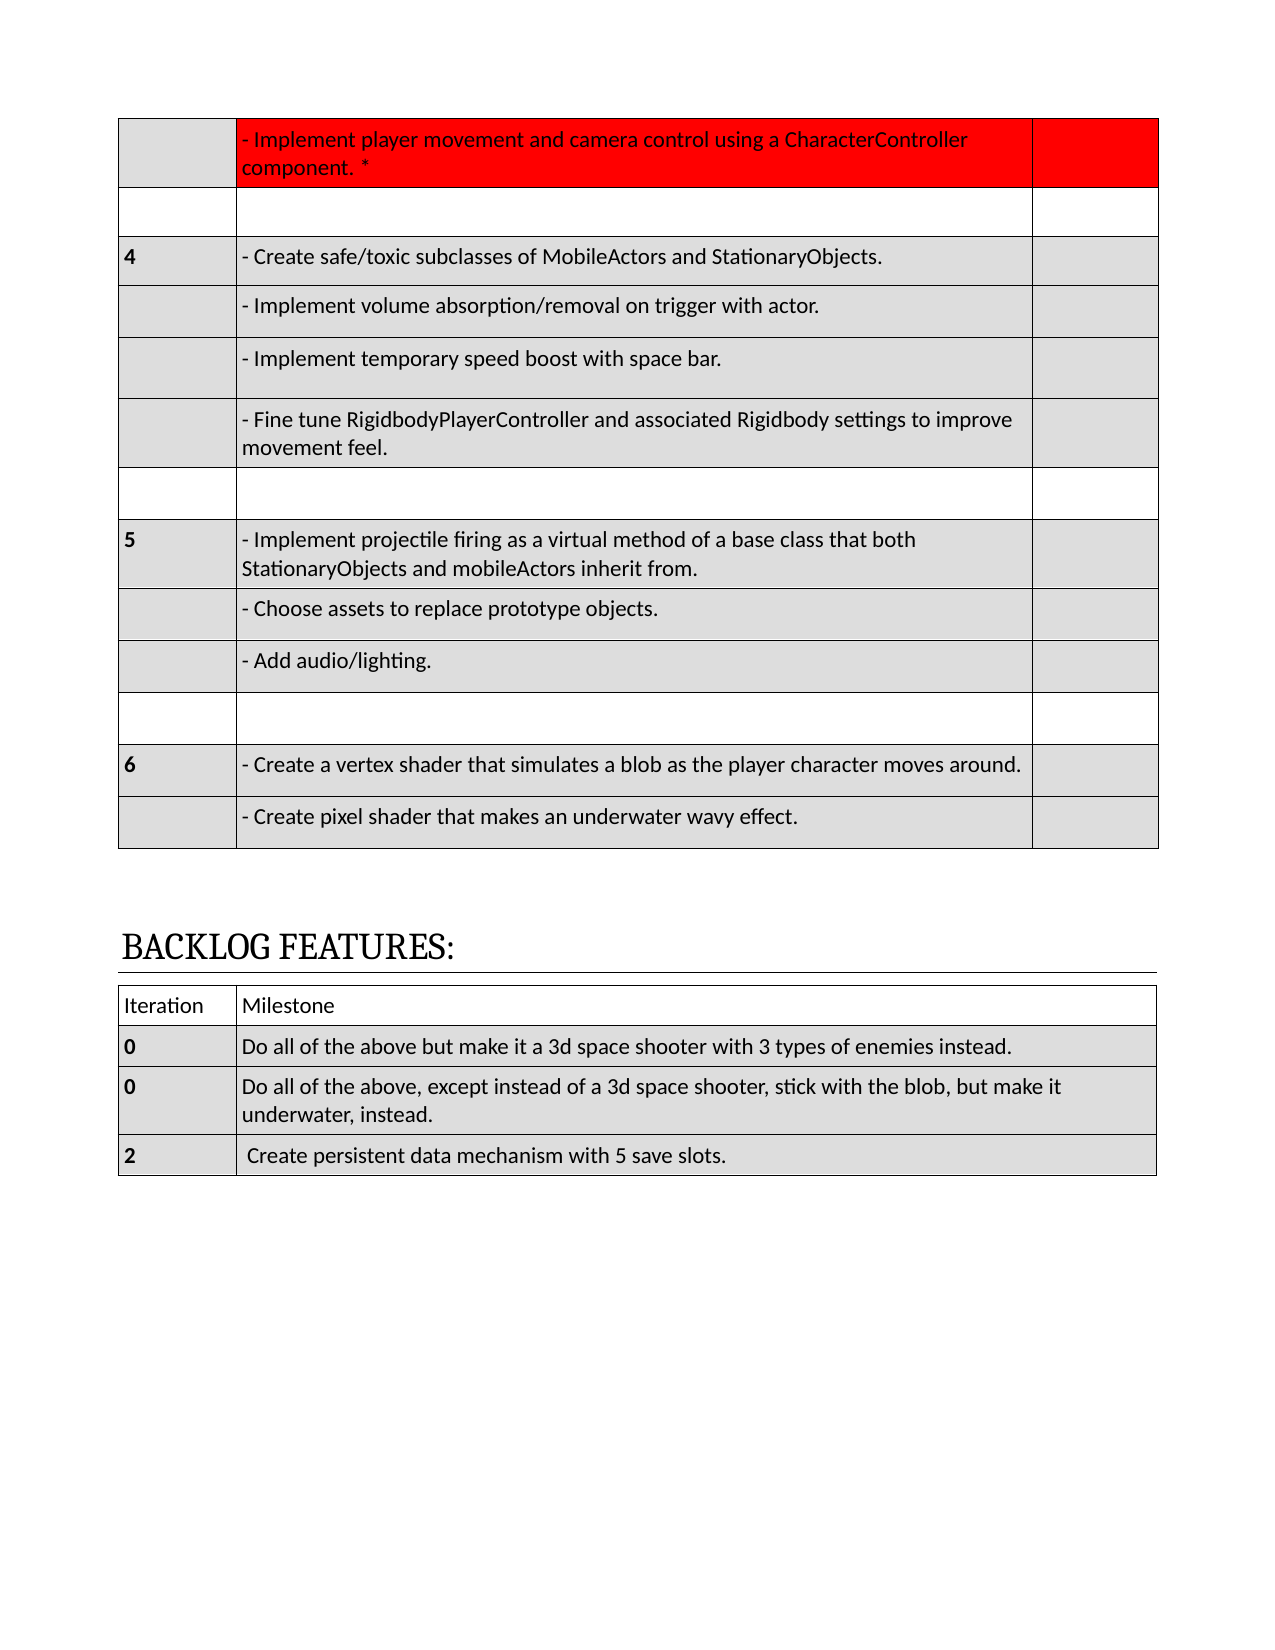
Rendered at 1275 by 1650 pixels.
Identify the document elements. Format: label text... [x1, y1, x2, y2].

table_cell [119, 188, 236, 236]
table_cell 0 [119, 1026, 236, 1066]
table_cell [119, 286, 236, 337]
table_cell [1033, 399, 1158, 467]
table_cell - Create safe/toxic subclasses of MobileActors and StationaryObjects. [237, 237, 1032, 285]
table_cell [1033, 286, 1158, 337]
table_cell 0 [119, 1067, 236, 1134]
table_cell [1033, 745, 1158, 796]
table_cell [237, 188, 1032, 236]
table_cell - Implement temporary speed boost with space bar. [237, 338, 1032, 398]
table_cell [237, 693, 1032, 744]
table_cell - Create pixel shader that makes an underwater wavy effect. [237, 797, 1032, 848]
table_header Milestone [237, 986, 1156, 1025]
table_cell - Implement volume absorption/removal on trigger with actor. [237, 286, 1032, 337]
table_header Iteration [119, 986, 236, 1025]
table_cell [119, 399, 236, 467]
table_cell - Implement projectile firing as a virtual method of a base class that both StationaryObjects and mobileActors inherit from. [237, 520, 1032, 587]
table_cell [119, 119, 236, 187]
table_cell [1033, 237, 1158, 285]
table_cell [119, 589, 236, 639]
table_cell 5 [119, 520, 236, 587]
table_cell - Fine tune RigidbodyPlayerController and associated Rigidbody settings to improve movement feel. [237, 399, 1032, 467]
table_cell [119, 468, 236, 519]
table_cell [119, 641, 236, 692]
table_cell 2 [119, 1135, 236, 1174]
table_cell [1033, 188, 1158, 236]
table_cell [119, 338, 236, 398]
table_cell [1033, 589, 1158, 639]
table_cell [1033, 468, 1158, 519]
table_cell [119, 693, 236, 744]
table_cell 6 [119, 745, 236, 796]
table_cell - Create a vertex shader that simulates a blob as the player character moves around. [237, 745, 1032, 796]
table_cell [1033, 641, 1158, 692]
subtitle Backlog Features: [118, 922, 1157, 972]
table_cell [1033, 797, 1158, 848]
table_cell [1033, 520, 1158, 587]
table_cell [1033, 693, 1158, 744]
table_cell - Add audio/lighting. [237, 641, 1032, 692]
table_cell [237, 468, 1032, 519]
table_cell Create persistent data mechanism with 5 save slots. [237, 1135, 1156, 1174]
table_cell [1033, 338, 1158, 398]
table_cell Do all of the above, except instead of a 3d space shooter, stick with the blob, but make it underwater, instead. [237, 1067, 1156, 1134]
table_cell Do all of the above but make it a 3d space shooter with 3 types of enemies instead. [237, 1026, 1156, 1066]
table_cell [119, 797, 236, 848]
table_cell - Choose assets to replace prototype objects. [237, 589, 1032, 639]
table_cell 4 [119, 237, 236, 285]
table_cell - Implement player movement and camera control using a CharacterController component. * [237, 119, 1032, 187]
table_cell [1033, 119, 1158, 187]
